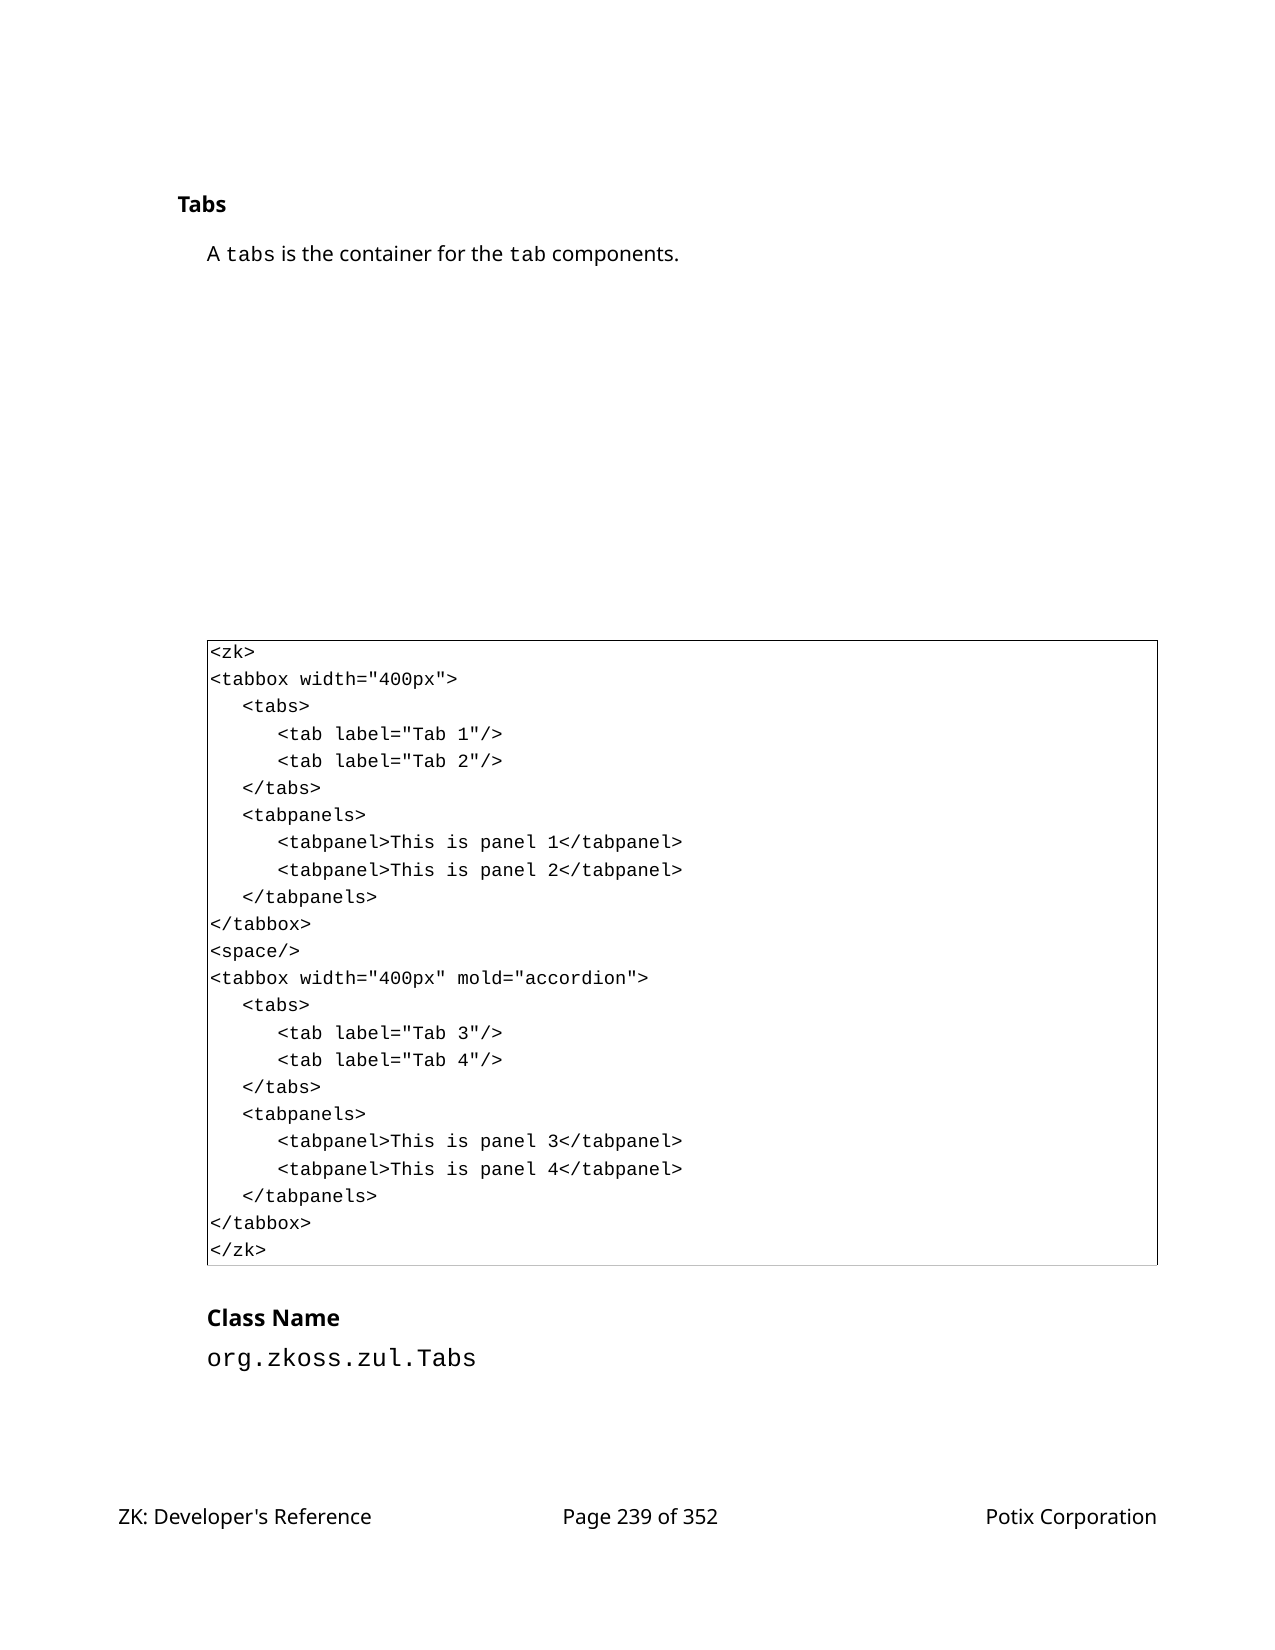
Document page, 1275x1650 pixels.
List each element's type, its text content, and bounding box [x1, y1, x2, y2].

text org.zkoss.zul.Tabs [207, 1346, 1157, 1374]
subtitle Tabs [177, 189, 1157, 219]
text <tabpanel>This is panel 2</tabpanel> [208, 857, 1157, 882]
text <tabbox width="400px"> [208, 667, 1157, 691]
text <tabbox width="400px" mold="accordion"> [208, 966, 1157, 990]
text <tabpanels> [208, 803, 1157, 827]
text <zk> [208, 641, 1157, 664]
text <space/> [208, 939, 1157, 963]
text <tab label="Tab 2"/> [208, 749, 1157, 773]
text <tabs> [208, 993, 1157, 1018]
text </zk> [208, 1238, 1157, 1265]
text A tabs is the container for the tab components. [207, 239, 1157, 268]
text </tabs> [208, 776, 1157, 800]
subtitle Class Name [207, 1302, 1157, 1333]
text </tabpanels> [208, 884, 1157, 909]
text </tabs> [208, 1075, 1157, 1099]
text <tab label="Tab 1"/> [208, 721, 1157, 746]
text <tab label="Tab 4"/> [208, 1048, 1157, 1072]
text </tabbox> [208, 912, 1157, 936]
text </tabbox> [208, 1211, 1157, 1235]
text <tabpanel>This is panel 3</tabpanel> [208, 1129, 1157, 1153]
text <tab label="Tab 3"/> [208, 1021, 1157, 1045]
text <tabpanel>This is panel 1</tabpanel> [208, 830, 1157, 854]
text <tabpanel>This is panel 4</tabpanel> [208, 1156, 1157, 1181]
text <tabs> [208, 694, 1157, 718]
text </tabpanels> [208, 1184, 1157, 1208]
text <tabpanels> [208, 1102, 1157, 1126]
